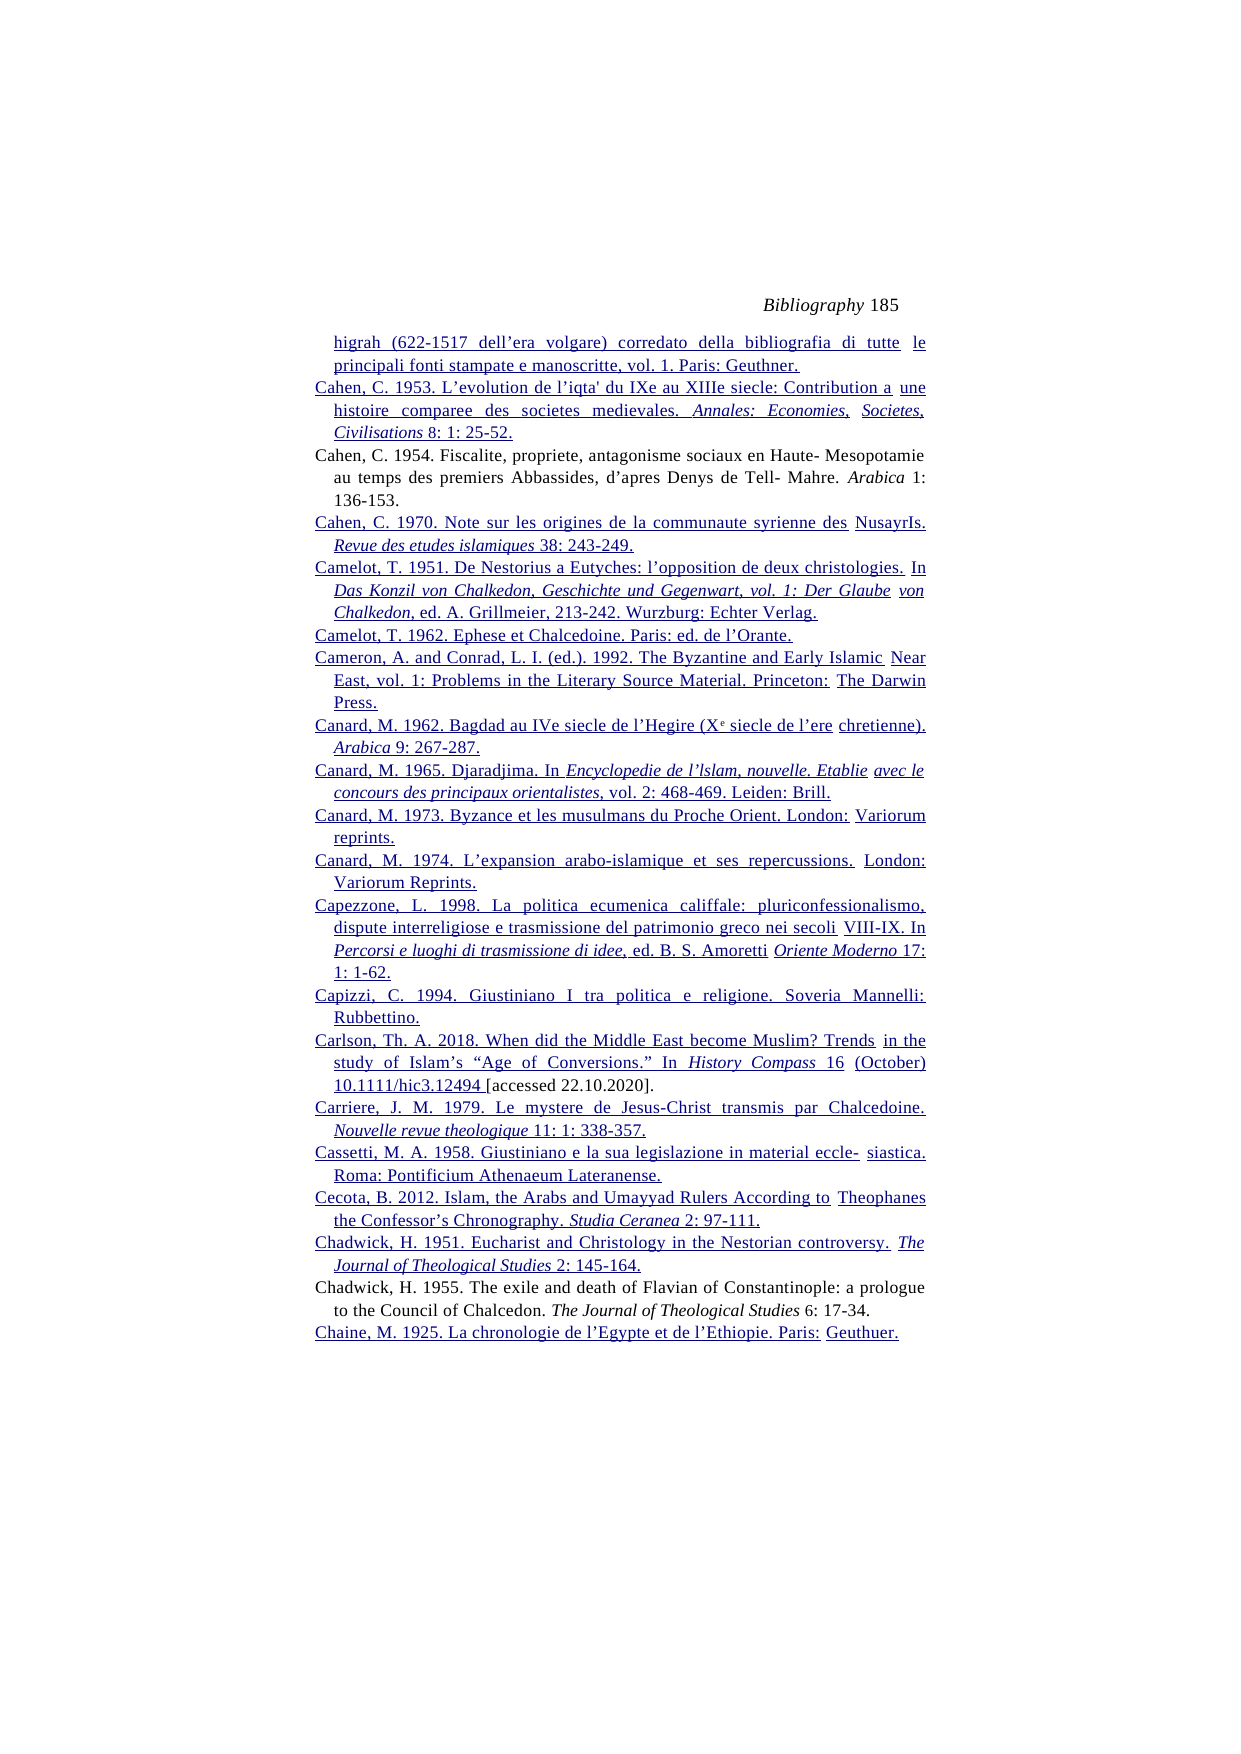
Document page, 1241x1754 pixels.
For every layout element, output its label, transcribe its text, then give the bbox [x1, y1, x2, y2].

text higrah (622-1517 dell’era volgare) corredato della bibliografia di tutte le principali fonti stampate e manoscritte, vol. 1. Paris: Geuthner. [334, 331, 926, 376]
text Cameron, A. and Conrad, L. I. (ed.). 1992. The Byzantine and Early Islamic Near East, vol. 1: Problems in the Literary Source Material. Princeton: The Darwin Press. [315, 646, 926, 713]
text Cahen, C. 1954. Fiscalite, propriete, antagonisme sociaux en Haute- Mesopotamie au temps des premiers Abbassides, d’apres Denys de Tell- Mahre. Arabica 1: 136-153. [315, 443, 926, 511]
text Cassetti, M. A. 1958. Giustiniano e la sua legislazione in material eccle- siastica. Roma: Pontificium Athenaeum Lateranense. [315, 1141, 926, 1186]
text Bibliography 185 [763, 296, 929, 315]
text Cecota, B. 2012. Islam, the Arabs and Umayyad Rulers According to Theophanes the Confessor’s Chronography. Studia Ceranea 2: 97-111. [315, 1186, 926, 1231]
text Nouvelle revue theologique 11: 1: 338-357. [315, 1116, 926, 1141]
text Camelot, T. 1962. Ephese et Chalcedoine. Paris: ed. de l’Orante. [315, 623, 928, 646]
text Cahen, C. 1953. L’evolution de l’iqta' du IXe au XIIIe siecle: Contribution a une histoire comparee des societes medievales. Annales: Economies, Societes, Civilisations 8: 1: 25-52. [315, 376, 926, 443]
text Camelot, T. 1951. De Nestorius a Eutyches: l’opposition de deux christologies. In Das Konzil von Chalkedon, Geschichte und Gegenwart, vol. 1: Der Glaube von Chalkedon, ed. A. Grillmeier, 213-242. Wurzburg: Echter Verlag. [315, 556, 926, 623]
text Canard, M. 1974. L’expansion arabo-islamique et ses repercussions. London: Variorum Reprints. [315, 848, 926, 893]
text Canard, M. 1973. Byzance et les musulmans du Proche Orient. London: Variorum reprints. [315, 803, 926, 848]
text Canard, M. 1965. Djaradjima. In Encyclopedie de l’lslam, nouvelle. Etablie avec le concours des principaux orientalistes, vol. 2: 468-469. Leiden: Brill. [315, 758, 926, 803]
text Capizzi, C. 1994. Giustiniano I tra politica e religione. Soveria Mannelli: [315, 983, 926, 1002]
text Carriere, J. M. 1979. Le mystere de Jesus-Christ transmis par Chalcedoine. [315, 1096, 926, 1115]
text Carlson, Th. A. 2018. When did the Middle East become Muslim? Trends in the study of Islam’s “Age of Conversions.” In History Compass 16 (October) 10.1111/hic3.12494 [accessed 22.10.2020]. [315, 1028, 926, 1096]
text Chadwick, H. 1951. Eucharist and Christology in the Nestorian controversy. The Journal of Theological Studies 2: 145-164. [315, 1231, 926, 1276]
text Capezzone, L. 1998. La politica ecumenica califfale: pluriconfessionalismo, [315, 893, 926, 912]
text Chadwick, H. 1955. The exile and death of Flavian of Constantinople: a prologue to the Council of Chalcedon. The Journal of Theological Studies 6: 17-34. [315, 1276, 926, 1321]
text Chaine, M. 1925. La chronologie de l’Egypte et de l’Ethiopie. Paris: Geuthuer. [315, 1321, 926, 1343]
text dispute interreligiose e trasmissione del patrimonio greco nei secoli VIII-IX. In Percorsi e luoghi di trasmissione di idee, ed. B. S. Amoretti Oriente Moderno 17: 1: 1-62. [315, 913, 926, 983]
text Cahen, C. 1970. Note sur les origines de la communaute syrienne des NusayrIs. Revue des etudes islamiques 38: 243-249. [315, 511, 926, 556]
text Rubbettino. [315, 1003, 926, 1028]
text Canard, M. 1962. Bagdad au IVe siecle de l’Hegire (Xe siecle de l’ere chretienne). Arabica 9: 267-287. [315, 713, 926, 758]
